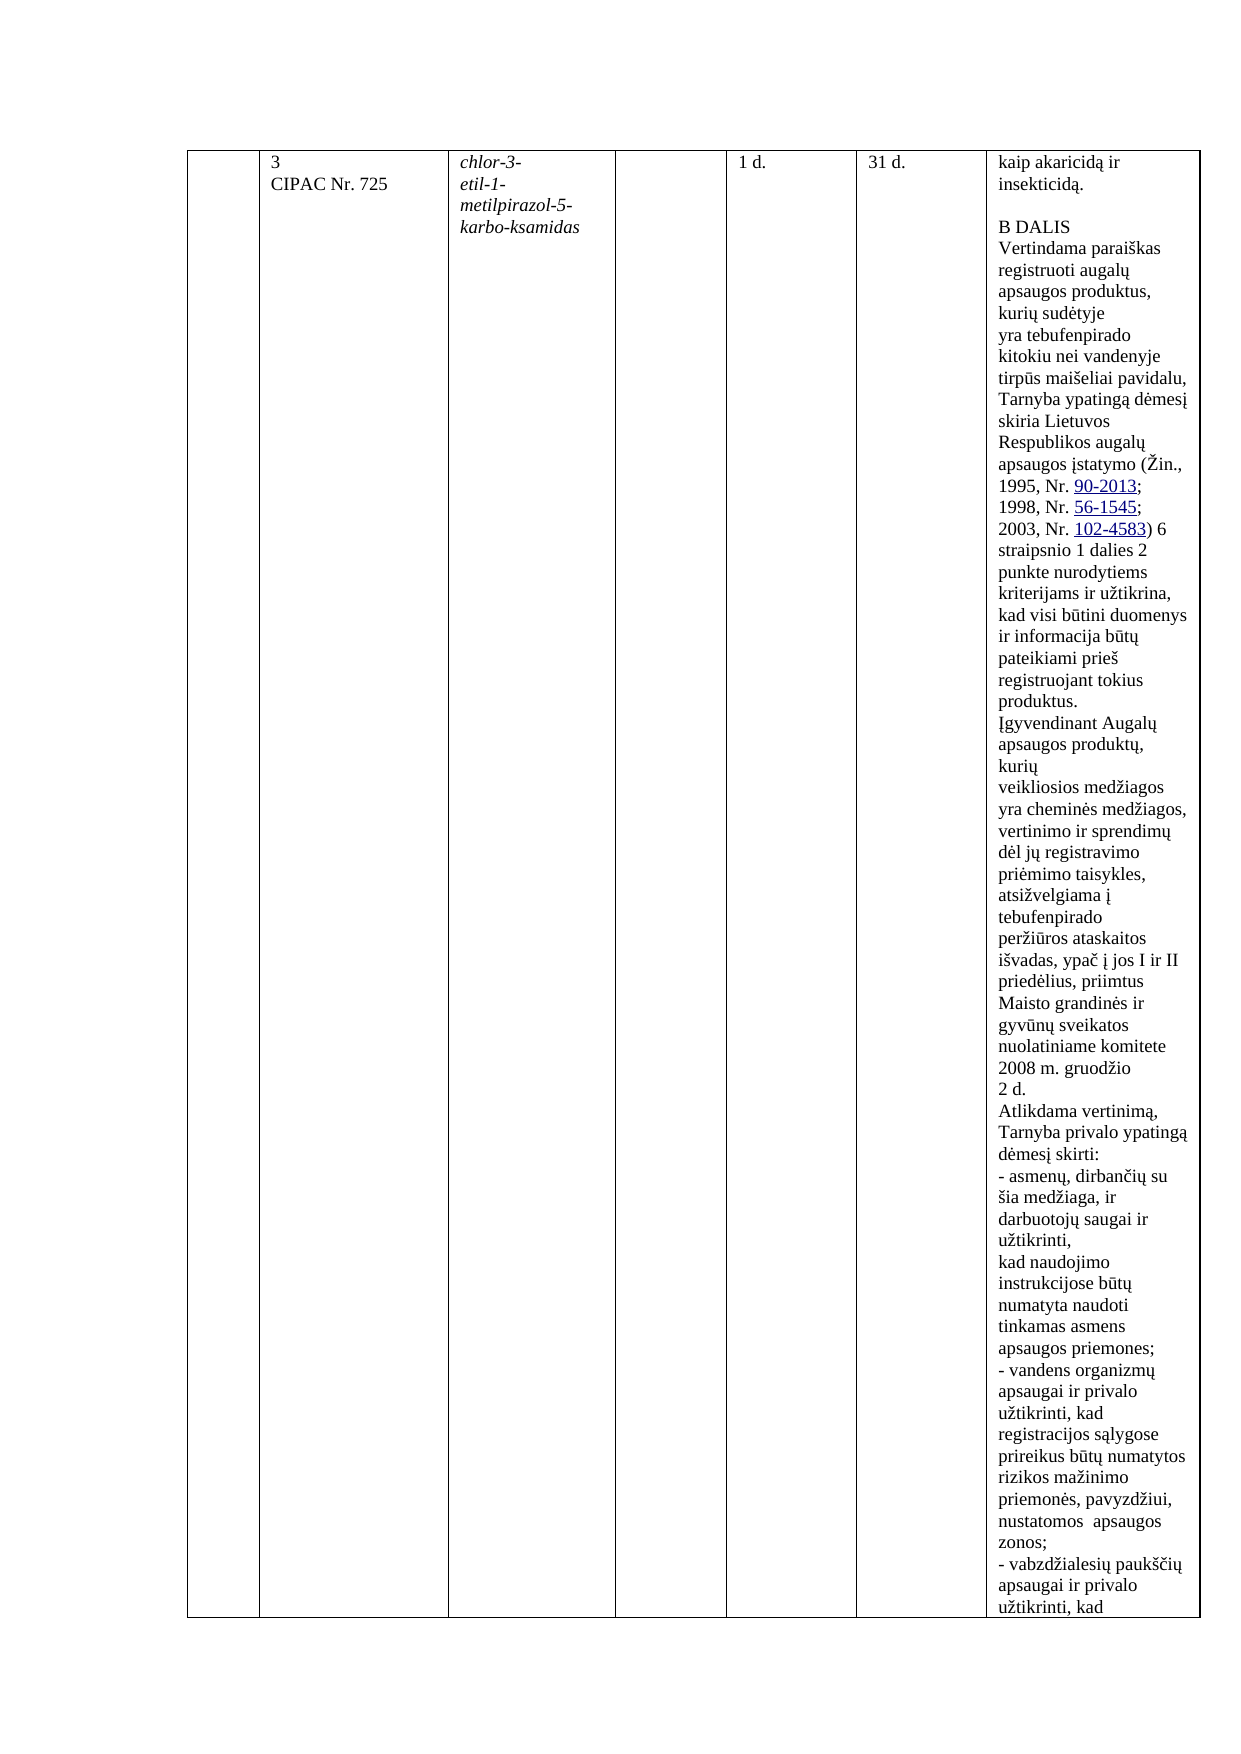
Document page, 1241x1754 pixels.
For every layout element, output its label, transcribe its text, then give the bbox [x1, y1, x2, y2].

table_cell chlor-3- etil-1-metilpirazol-5-karbo-ksamidas [449, 151, 615, 1617]
table_cell [188, 151, 259, 1617]
table_cell kaip akaricidą ir insekticidą. B DALIS Vertindama paraiškas registruoti augalų apsaugos produktus, kurių sudėtyje yra tebufenpirado kitokiu nei vandenyje tirpūs maišeliai pavidalu, Tarnyba ypatingą dėmesį skiria Lietuvos Respublikos augalų apsaugos įstatymo (Žin., 1995, Nr. 90-2013; 1998, Nr. 56-1545; 2003, Nr. 102-4583) 6 straipsnio 1 dalies 2 punkte nurodytiems kriterijams ir užtikrina, kad visi būtini duomenys ir informacija būtų pateikiami prieš registruojant tokius produktus. Įgyvendinant Augalų apsaugos produktų, kurių veikliosios medžiagos yra cheminės medžiagos, vertinimo ir sprendimų dėl jų registravimo priėmimo taisykles, atsižvelgiama į tebufenpirado peržiūros ataskaitos išvadas, ypač į jos I ir II priedėlius, priimtus Maisto grandinės ir gyvūnų sveikatos nuolatiniame komitete 2008 m. gruodžio 2 d. Atlikdama vertinimą, Tarnyba privalo ypatingą dėmesį skirti: - asmenų, dirbančių su šia medžiaga, ir darbuotojų saugai ir užtikrinti, kad naudojimo instrukcijose būtų numatyta naudoti tinkamas asmens apsaugos priemones; - vandens organizmų apsaugai ir privalo užtikrinti, kad registracijos sąlygose prireikus būtų numatytos rizikos mažinimo priemonės, pavyzdžiui, nustatomos apsaugos zonos; - vabzdžialesių paukščių apsaugai ir privalo užtikrinti, kad [987, 151, 1199, 1617]
table_cell [1201, 150, 1211, 1617]
table_cell [616, 151, 726, 1617]
table_cell 3 CIPAC Nr. 725 [260, 151, 448, 1617]
table_cell 1 d. [727, 151, 856, 1617]
table_cell 31 d. [857, 151, 986, 1617]
